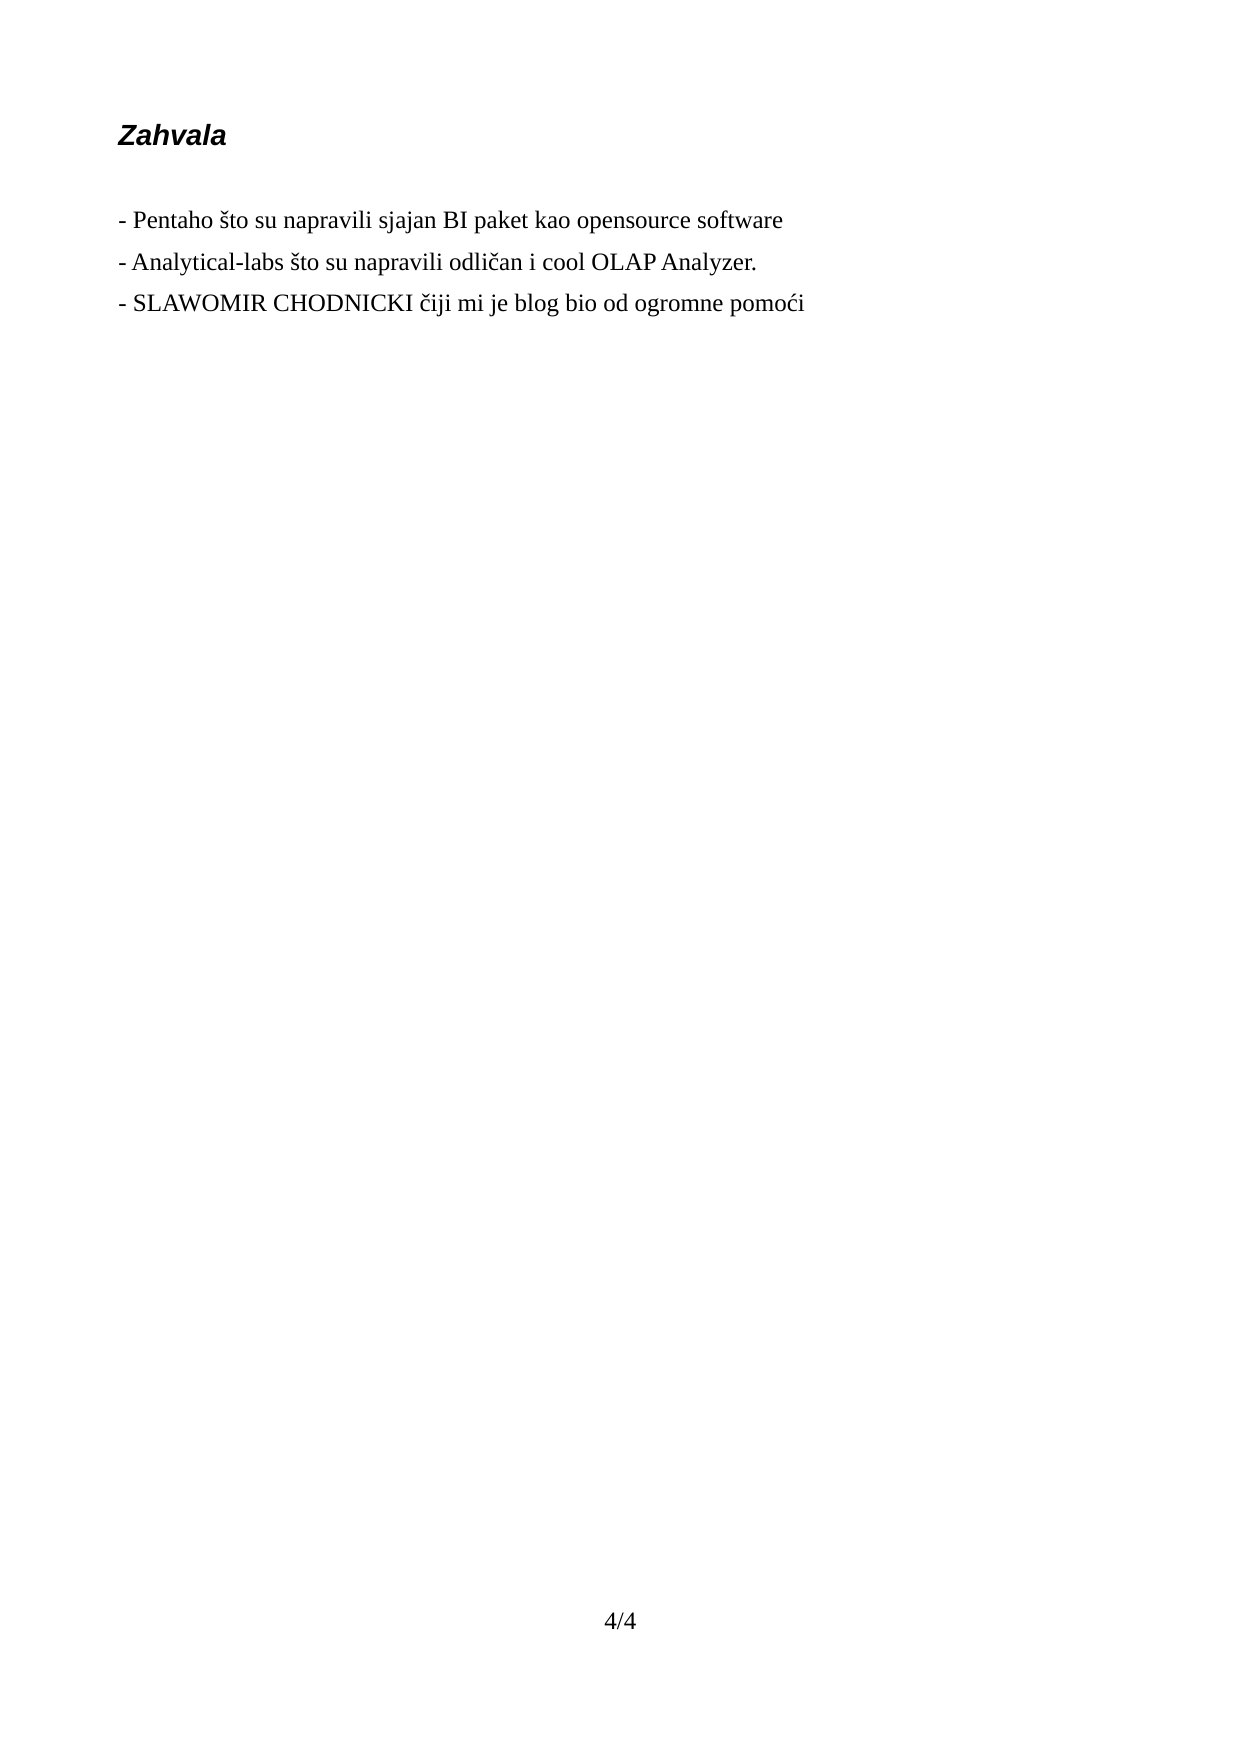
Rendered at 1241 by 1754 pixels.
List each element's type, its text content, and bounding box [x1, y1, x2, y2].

text - Analytical-labs što su napravili odličan i cool OLAP Analyzer. [118, 247, 1122, 275]
text - Pentaho što su napravili sjajan BI paket kao opensource software [118, 205, 1122, 234]
subtitle Zahvala [118, 118, 1122, 152]
text - SLAWOMIR CHODNICKI čiji mi je blog bio od ogromne pomoći [118, 288, 1122, 317]
